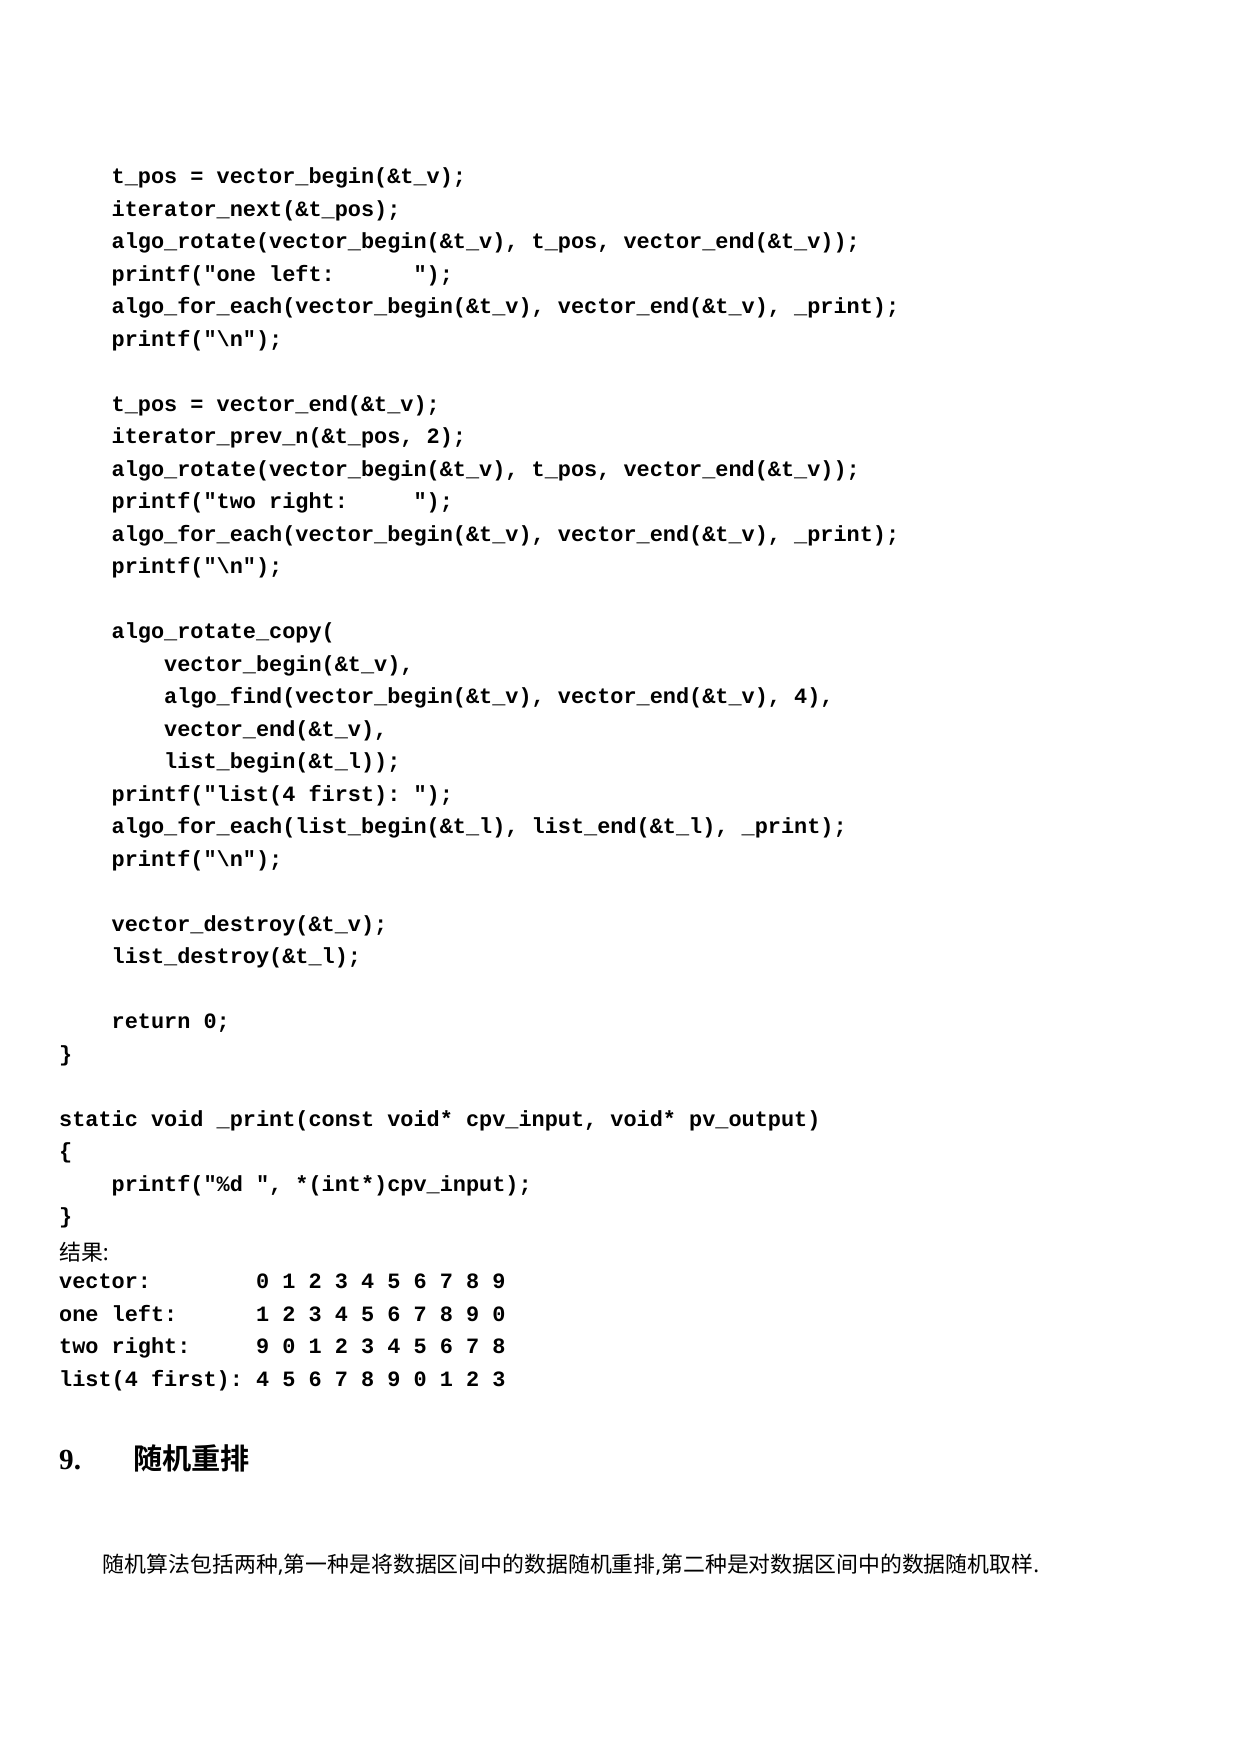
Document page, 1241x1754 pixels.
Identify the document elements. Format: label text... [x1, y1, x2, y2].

text } [59, 1039, 1181, 1072]
text iterator_next(&t_pos); [59, 194, 1181, 227]
text algo_find(vector_begin(&t_v), vector_end(&t_v), 4), [59, 682, 1181, 714]
text vector_destroy(&t_v); [59, 909, 1181, 942]
text algo_for_each(vector_begin(&t_v), vector_end(&t_v), _print); [59, 292, 1181, 324]
text algo_rotate_copy( [59, 617, 1181, 649]
text 结果: [59, 1234, 1181, 1267]
text } [59, 1202, 1181, 1234]
text algo_for_each(vector_begin(&t_v), vector_end(&t_v), _print); [59, 519, 1181, 552]
text printf("list(4 first): "); [59, 779, 1181, 812]
text list_destroy(&t_l); [59, 942, 1181, 974]
text printf("\n"); [59, 324, 1181, 357]
text printf("two right: "); [59, 487, 1181, 519]
text one left: 1 2 3 4 5 6 7 8 9 0 [59, 1299, 1181, 1332]
text vector_end(&t_v), [59, 714, 1181, 747]
subtitle 随机重排 [59, 1424, 1181, 1489]
text list_begin(&t_l)); [59, 747, 1181, 779]
text 随机算法包括两种,第一种是将数据区间中的数据随机重排,第二种是对数据区间中的数据随机取样. [59, 1547, 1181, 1579]
text vector: 0 1 2 3 4 5 6 7 8 9 [59, 1267, 1181, 1299]
text t_pos = vector_end(&t_v); [59, 389, 1181, 422]
text printf("\n"); [59, 552, 1181, 584]
text return 0; [59, 1007, 1181, 1039]
text static void _print(const void* cpv_input, void* pv_output) [59, 1104, 1181, 1137]
text t_pos = vector_begin(&t_v); [59, 162, 1181, 194]
text printf("one left: "); [59, 259, 1181, 292]
text list(4 first): 4 5 6 7 8 9 0 1 2 3 [59, 1364, 1181, 1397]
text algo_for_each(list_begin(&t_l), list_end(&t_l), _print); [59, 812, 1181, 844]
text { [59, 1137, 1181, 1169]
text algo_rotate(vector_begin(&t_v), t_pos, vector_end(&t_v)); [59, 454, 1181, 487]
text vector_begin(&t_v), [59, 649, 1181, 682]
text two right: 9 0 1 2 3 4 5 6 7 8 [59, 1332, 1181, 1364]
text printf("%d ", *(int*)cpv_input); [59, 1169, 1181, 1202]
text algo_rotate(vector_begin(&t_v), t_pos, vector_end(&t_v)); [59, 227, 1181, 259]
text iterator_prev_n(&t_pos, 2); [59, 422, 1181, 454]
text printf("\n"); [59, 844, 1181, 877]
